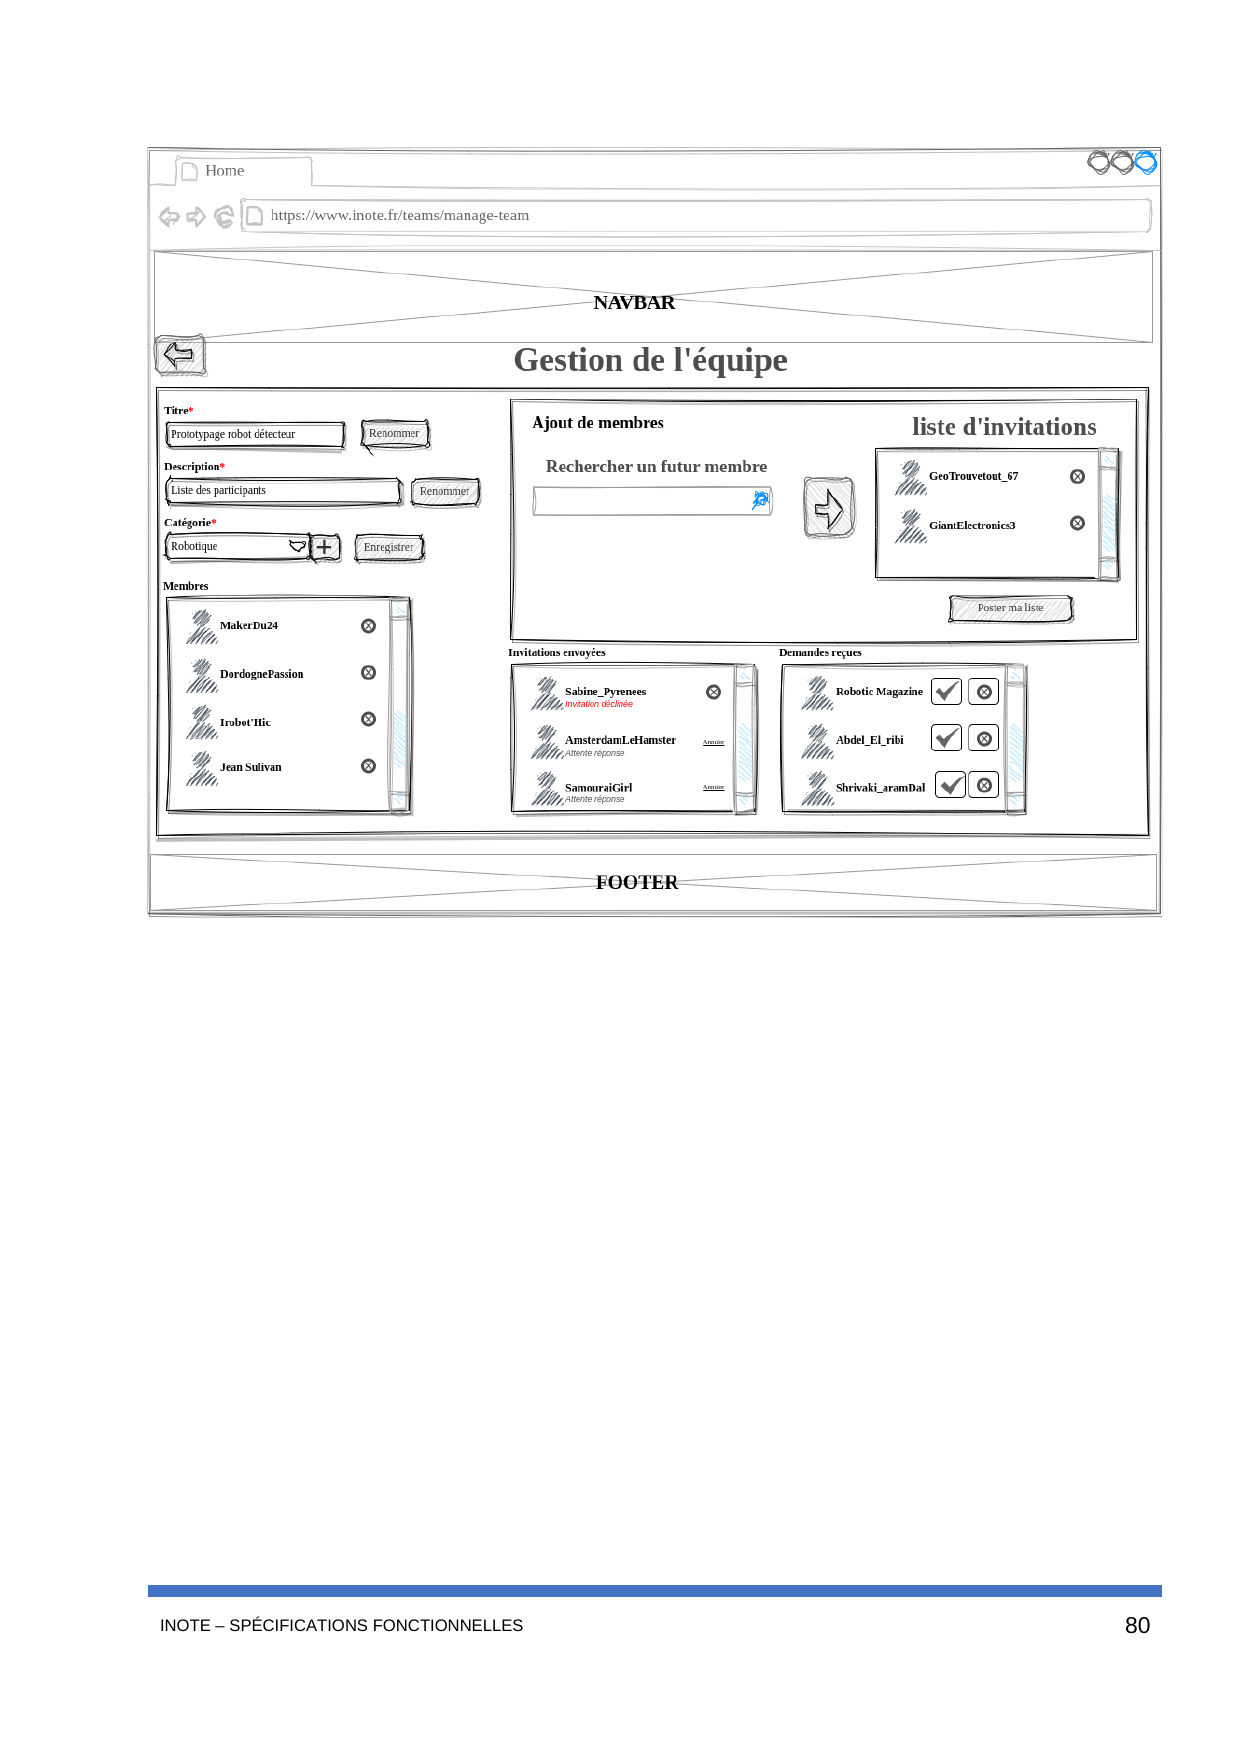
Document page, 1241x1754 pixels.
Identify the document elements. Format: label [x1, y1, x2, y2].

picture [147, 147, 1163, 918]
